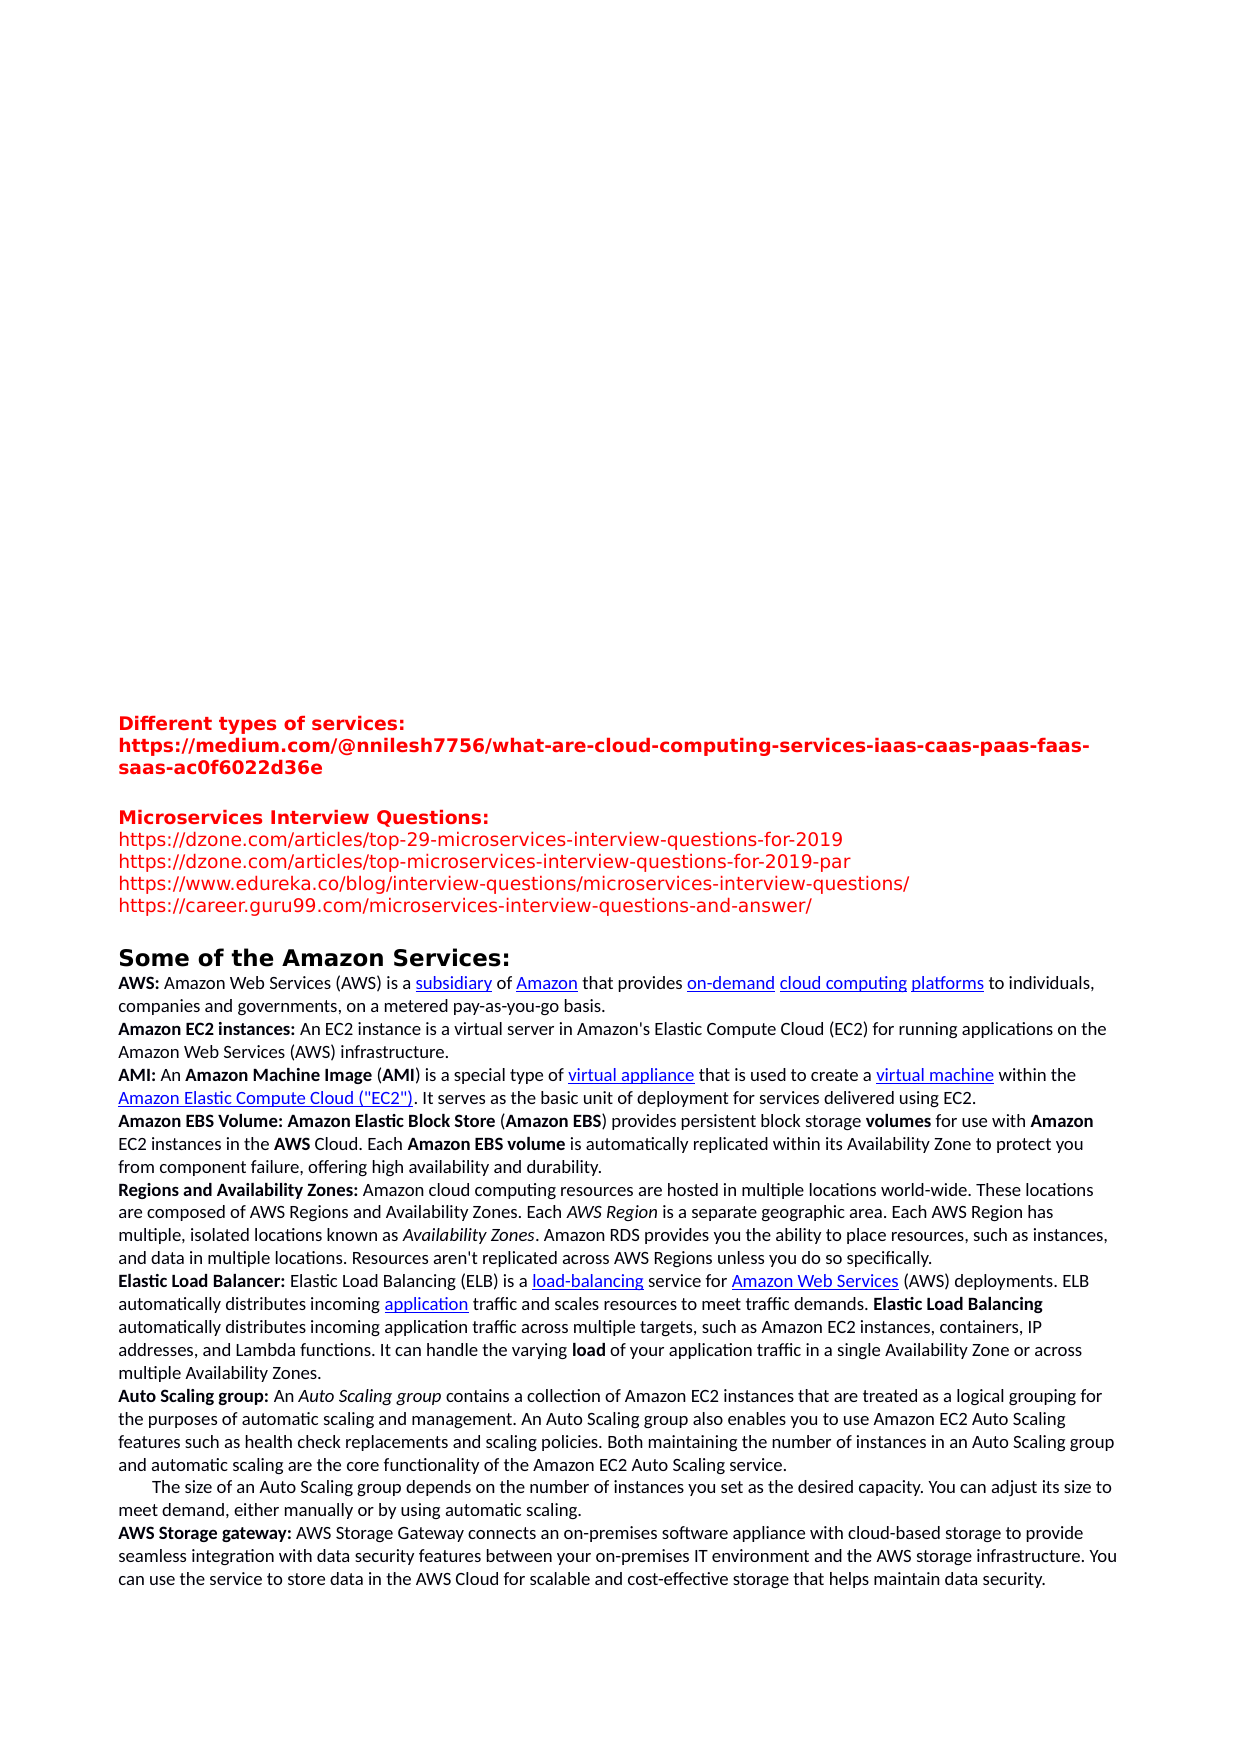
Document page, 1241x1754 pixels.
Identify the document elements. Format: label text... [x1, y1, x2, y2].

text Auto Scaling group: An Auto Scaling group contains a collection of Amazon EC2 instances that are treated as a logical grouping for the purposes of automatic scaling and management. An Auto Scaling group also enables you to use Amazon EC2 Auto Scaling features such as health check replacements and scaling policies. Both maintaining the number of instances in an Auto Scaling group and automatic scaling are the core functionality of the Amazon EC2 Auto Scaling service. [118, 1384, 1122, 1476]
text Microservices Interview Questions: [118, 807, 1122, 829]
text Amazon EBS Volume: Amazon Elastic Block Store (Amazon EBS) provides persistent block storage volumes for use with Amazon EC2 instances in the AWS Cloud. Each Amazon EBS volume is automatically replicated within its Availability Zone to protect you from component failure, offering high availability and durability. [118, 1109, 1122, 1178]
text https://medium.com/@nnilesh7756/what-are-cloud-computing-services-iaas-caas-paas-faas-saas-ac0f6022d36e [118, 735, 1122, 779]
text The size of an Auto Scaling group depends on the number of instances you set as the desired capacity. You can adjust its size to meet demand, either manually or by using automatic scaling. [118, 1476, 1122, 1521]
text Regions and Availability Zones: Amazon cloud computing resources are hosted in multiple locations world-wide. These locations are composed of AWS Regions and Availability Zones. Each AWS Region is a separate geographic area. Each AWS Region has multiple, isolated locations known as Availability Zones. Amazon RDS provides you the ability to place resources, such as instances, and data in multiple locations. Resources aren't replicated across AWS Regions unless you do so specifically. [118, 1178, 1122, 1269]
text Amazon EC2 instances: An EC2 instance is a virtual server in Amazon's Elastic Compute Cloud (EC2) for running applications on the Amazon Web Services (AWS) infrastructure. [118, 1017, 1122, 1063]
text https://dzone.com/articles/top-29-microservices-interview-questions-for-2019 [118, 829, 1122, 851]
text https://career.guru99.com/microservices-interview-questions-and-answer/ [118, 894, 1122, 916]
text AWS Storage gateway: AWS Storage Gateway connects an on-premises software appliance with cloud-based storage to provide seamless integration with data security features between your on-premises IT environment and the AWS storage infrastructure. You can use the service to store data in the AWS Cloud for scalable and cost-effective storage that helps maintain data security. [118, 1521, 1122, 1590]
text AMI: An Amazon Machine Image (AMI) is a special type of virtual appliance that is used to create a virtual machine within the Amazon Elastic Compute Cloud ("EC2"). It serves as the basic unit of deployment for services delivered using EC2. [118, 1063, 1122, 1109]
text Elastic Load Balancer: Elastic Load Balancing (ELB) is a load-balancing service for Amazon Web Services (AWS) deployments. ELB automatically distributes incoming application traffic and scales resources to meet traffic demands. Elastic Load Balancing automatically distributes incoming application traffic across multiple targets, such as Amazon EC2 instances, containers, IP addresses, and Lambda functions. It can handle the varying load of your application traffic in a single Availability Zone or across multiple Availability Zones. [118, 1269, 1122, 1384]
text Some of the Amazon Services: [118, 945, 1122, 971]
text https://www.edureka.co/blog/interview-questions/microservices-interview-questions/ [118, 873, 1122, 894]
text Different types of services: [118, 713, 1122, 735]
text AWS: Amazon Web Services (AWS) is a subsidiary of Amazon that provides on-demand cloud computing platforms to individuals, companies and governments, on a metered pay-as-you-go basis. [118, 971, 1122, 1017]
text https://dzone.com/articles/top-microservices-interview-questions-for-2019-par [118, 851, 1122, 873]
